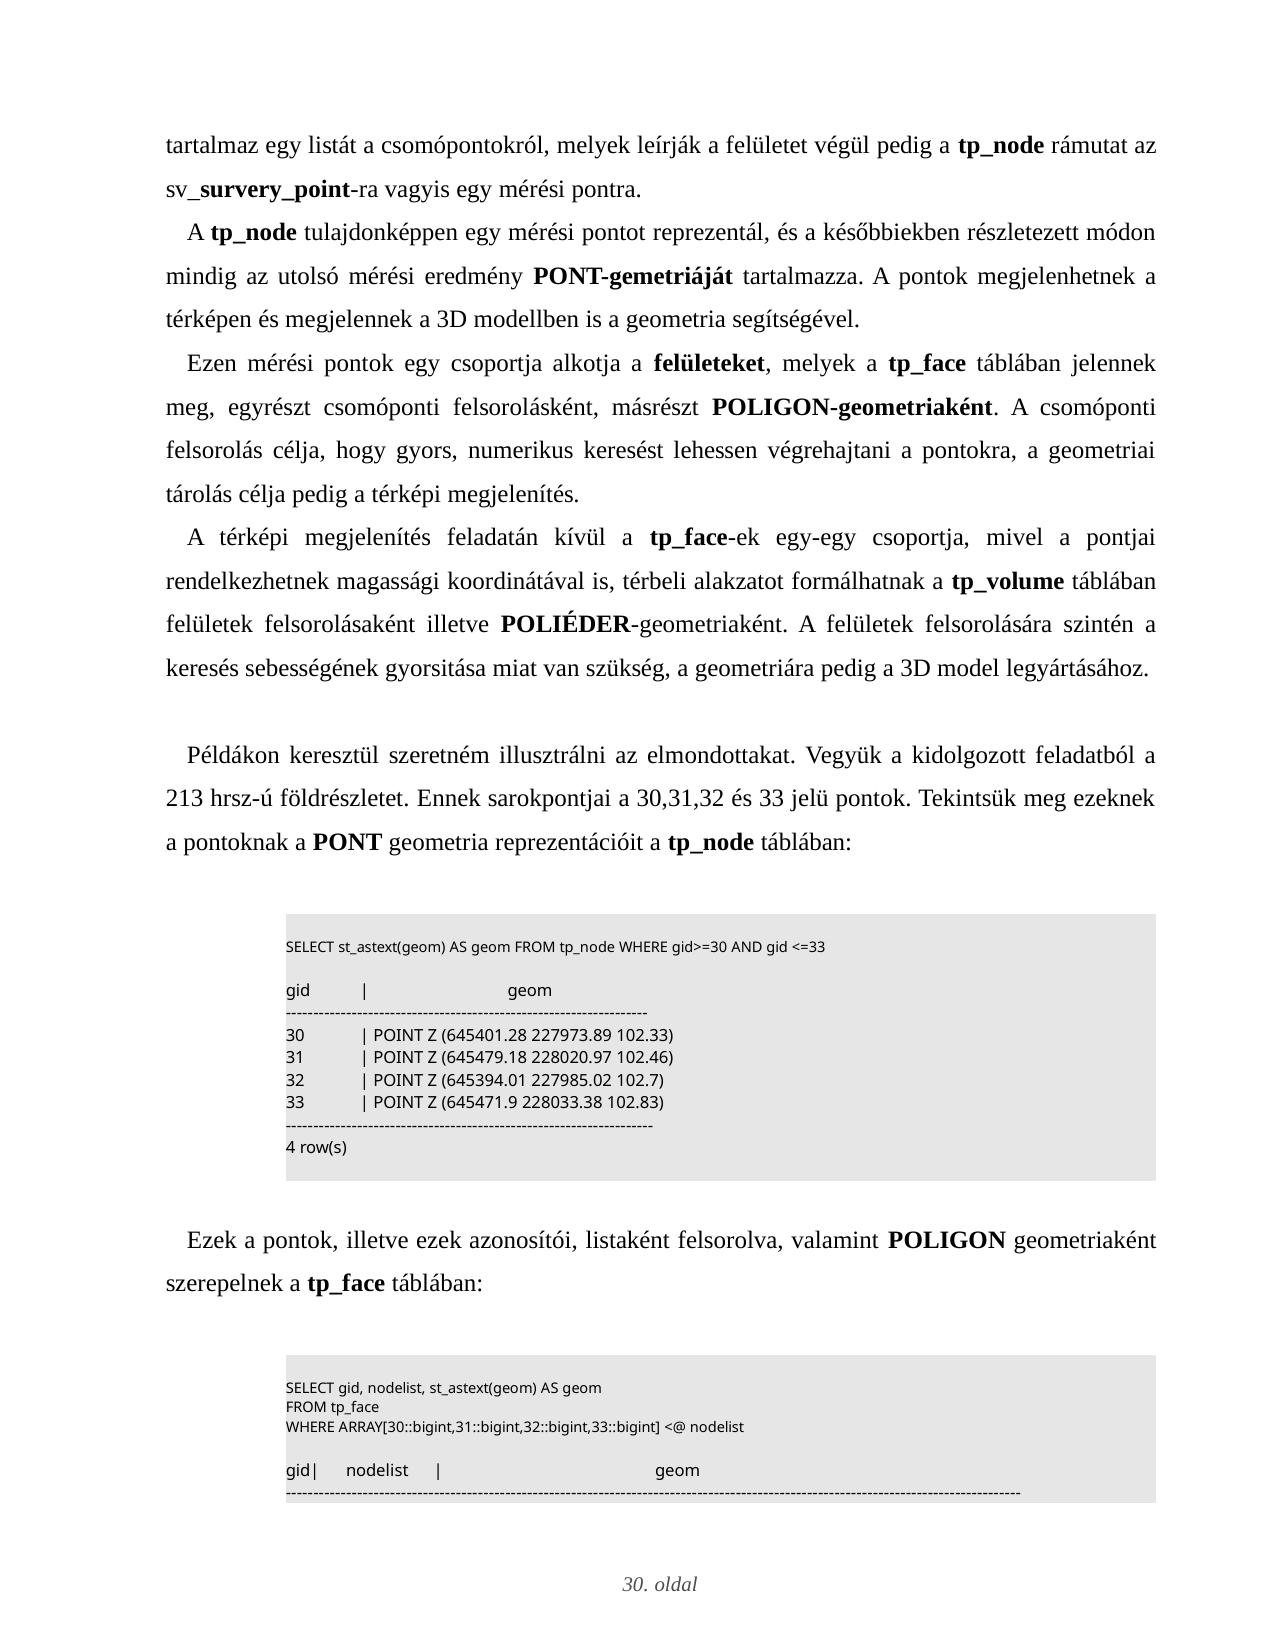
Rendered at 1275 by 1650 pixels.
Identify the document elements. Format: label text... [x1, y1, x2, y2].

text 33 | POINT Z (645471.9 228033.38 102.83) [286, 1091, 1156, 1113]
text ------------------------------------------------------------------ [286, 1001, 1156, 1023]
text gid | geom [286, 978, 1156, 1001]
text 4 row(s) [286, 1136, 1156, 1158]
text A tp_node tulajdonképpen egy mérési pontot reprezentál, és a későbbiekben részletezett módon mindig az utolsó mérési eredmény PONT-gemetriáját tartalmazza. A pontok megjelenhetnek a térképen és megjelennek a 3D modellben is a geometria segítségével. [166, 217, 1156, 333]
text -------------------------------------------------------------------------------------------------------------------------------------- [286, 1481, 1156, 1503]
text ------------------------------------------------------------------- [286, 1113, 1156, 1136]
text SELECT st_astext(geom) AS geom FROM tp_node WHERE gid>=30 AND gid <=33 [286, 936, 1156, 956]
text 30 | POINT Z (645401.28 227973.89 102.33) [286, 1023, 1156, 1046]
text 32 | POINT Z (645394.01 227985.02 102.7) [286, 1068, 1156, 1091]
text tartalmaz egy listát a csomópontokról, melyek leírják a felületet végül pedig a tp_node rámutat az sv_survery_point-ra vagyis egy mérési pontra. [166, 130, 1156, 203]
text 31 | POINT Z (645479.18 228020.97 102.46) [286, 1046, 1156, 1068]
text gid| nodelist | geom [286, 1458, 1156, 1481]
text FROM tp_face [286, 1397, 1156, 1417]
text Ezek a pontok, illetve ezek azonosítói, listaként felsorolva, valamint POLIGON geometriaként szerepelnek a tp_face táblában: [166, 1224, 1156, 1297]
text Ezen mérési pontok egy csoportja alkotja a felületeket, melyek a tp_face táblában jelennek meg, egyrészt csomóponti felsorolásként, másrészt POLIGON-geometriaként. A csomóponti felsorolás célja, hogy gyors, numerikus keresést lehessen végrehajtani a pontokra, a geometriai tárolás célja pedig a térképi megjelenítés. [166, 348, 1156, 508]
text SELECT gid, nodelist, st_astext(geom) AS geom [286, 1378, 1156, 1397]
text WHERE ARRAY[30::bigint,31::bigint,32::bigint,33::bigint] <@ nodelist [286, 1417, 1156, 1436]
text Példákon keresztül szeretném illusztrálni az elmondottakat. Vegyük a kidolgozott feladatból a 213 hrsz-ú földrészletet. Ennek sarokpontjai a 30,31,32 és 33 jelü pontok. Tekintsük meg ezeknek a pontoknak a PONT geometria reprezentációit a tp_node táblában: [166, 740, 1156, 856]
text A térképi megjelenítés feladatán kívül a tp_face-ek egy-egy csoportja, mivel a pontjai rendelkezhetnek magassági koordinátával is, térbeli alakzatot formálhatnak a tp_volume táblában felületek felsorolásaként illetve POLIÉDER-geometriaként. A felületek felsorolására szintén a keresés sebességének gyorsitása miat van szükség, a geometriára pedig a 3D model legyártásához. [166, 522, 1156, 682]
